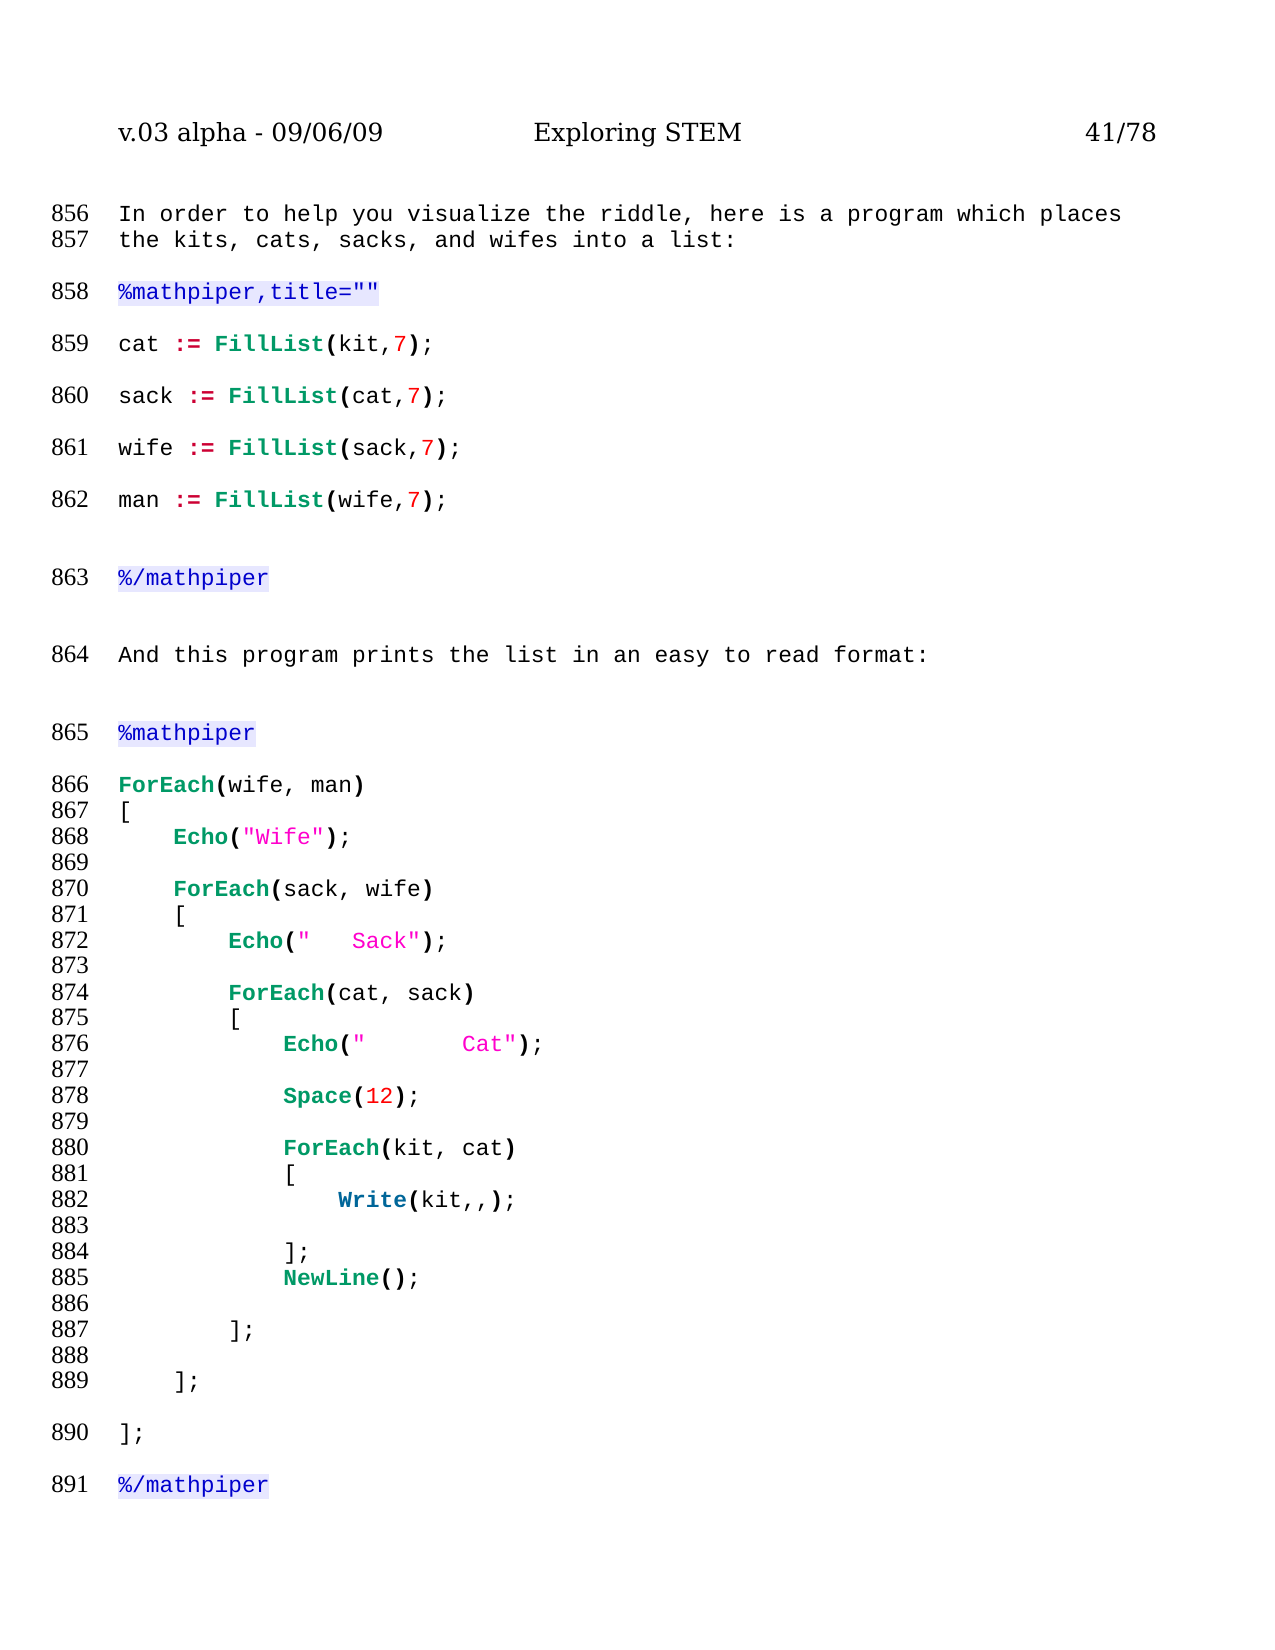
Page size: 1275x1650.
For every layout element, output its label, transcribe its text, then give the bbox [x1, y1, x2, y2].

text [ [118, 799, 1157, 825]
text NewLine(); [118, 1266, 1157, 1292]
text ForEach(wife, man) [118, 773, 1157, 799]
text ForEach(sack, wife) [118, 877, 1157, 903]
text [ [118, 903, 1157, 929]
text sack := FillList(cat,7); [118, 384, 1157, 410]
text And this program prints the list in an easy to read format: [118, 644, 1157, 669]
text Echo(" Cat"); [118, 1033, 1157, 1059]
text ForEach(cat, sack) [118, 981, 1157, 1007]
text ForEach(kit, cat) [118, 1136, 1157, 1162]
text cat := FillList(kit,7); [118, 332, 1157, 358]
text Space(12); [118, 1084, 1157, 1111]
text ]; [118, 1370, 1157, 1396]
text wife := FillList(sack,7); [118, 436, 1157, 462]
text In order to help you visualize the riddle, here is a program which places the kits, cats, sacks, and wifes into a list: [118, 203, 1157, 254]
text %mathpiper,title="" [118, 281, 1157, 306]
text ]; [118, 1240, 1157, 1266]
text ]; [118, 1318, 1157, 1344]
text Echo("Wife"); [118, 825, 1157, 851]
text man := FillList(wife,7); [118, 488, 1157, 514]
text Echo(" Sack"); [118, 929, 1157, 955]
text %mathpiper [118, 721, 1157, 747]
text [ [118, 1162, 1157, 1188]
text %/mathpiper [118, 566, 1157, 592]
text ]; [118, 1422, 1157, 1448]
text Write(kit,,); [118, 1188, 1157, 1214]
text %/mathpiper [118, 1474, 1157, 1499]
text [ [118, 1007, 1157, 1033]
